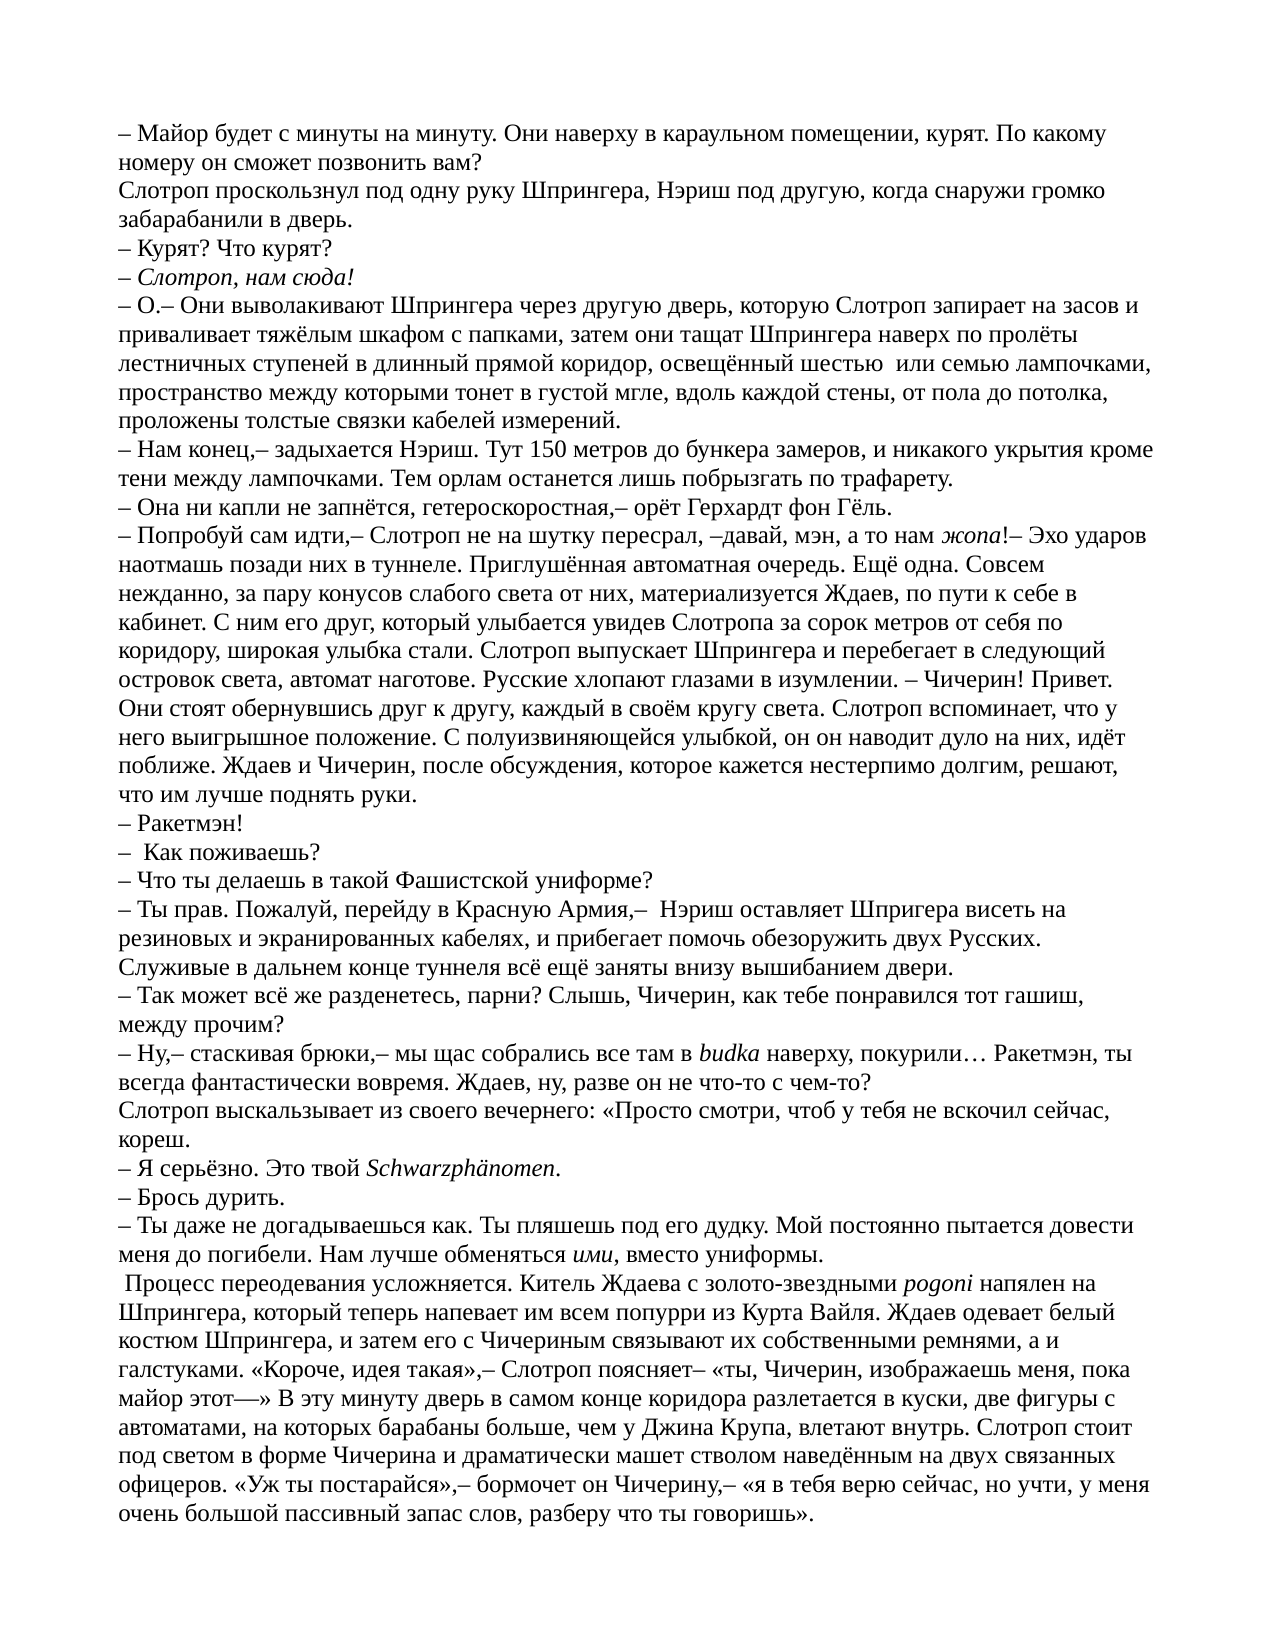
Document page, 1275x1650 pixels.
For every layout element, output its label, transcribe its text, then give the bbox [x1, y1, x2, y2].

text Процесс переодевания усложняется. Китель Ждаева с золото-звездными pogoni напялен на Шпрингера, который теперь напевает им всем попурри из Курта Вайля. Ждаев одевает белый костюм Шпрингера, и затем его с Чичериным связывают их собственными ремнями, а и галстуками. «Короче, идея такая»,– Слотроп поясняет– «ты, Чичерин, изображаешь меня, пока майор этот—» В эту минуту дверь в самом конце коридора разлетается в куски, две фигуры с автоматами, на которых барабаны больше, чем у Джина Крупа, влетают внутрь. Слотроп стоит под светом в форме Чичерина и драматически машет стволом наведённым на двух связанных офицеров. «Уж ты постарайся»,– бормочет он Чичерину,– «я в тебя верю сейчас, но учти, у меня очень большой пассивный запас слов, разберу что ты говоришь». [118, 1268, 1157, 1527]
text – Что ты делаешь в такой Фашистской униформе? [118, 866, 1157, 894]
text – Я серьёзно. Это твой Schwarzphänomen. [118, 1153, 1157, 1182]
text – Майор будет с минуты на минуту. Они наверху в караульном помещении, курят. По какому номеру он сможет позвонить вам? [118, 118, 1157, 176]
text Они стоят обернувшись друг к другу, каждый в своём кругу света. Слотроп вспоминает, что у него выигрышное положение. С полуизвиняющейся улыбкой, он он наводит дуло на них, идёт поближе. Ждаев и Чичерин, после обсуждения, которое кажется нестерпимо долгим, решают, что им лучше поднять руки. [118, 693, 1157, 808]
text – Ракетмэн! [118, 808, 1157, 837]
text – Курят? Что курят? [118, 233, 1157, 262]
text – Как поживаешь? [118, 837, 1157, 866]
text – Ну,– стаскивая брюки,– мы щас собрались все там в budka наверху, покурили… Ракетмэн, ты всегда фантастически вовремя. Ждаев, ну, разве он не что-то с чем-то? [118, 1038, 1157, 1096]
text – Брось дурить. [118, 1182, 1157, 1211]
text – Так может всё же разденетесь, парни? Слышь, Чичерин, как тебе понравился тот гашиш, между прочим? [118, 981, 1157, 1038]
text – Слотроп, нам сюда! [118, 262, 1157, 291]
text – Ты прав. Пожалуй, перейду в Красную Армия,– Нэриш оставляет Шпригера висеть на резиновых и экранированных кабелях, и прибегает помочь обезоружить двух Русских. Служивые в дальнем конце туннеля всё ещё заняты внизу вышибанием двери. [118, 894, 1157, 981]
text – Она ни капли не запнётся, гетероскоростная,– орёт Герхардт фон Гёль. [118, 492, 1157, 521]
text Слотроп проскользнул под одну руку Шпрингера, Нэриш под другую, когда снаружи громко забарабанили в дверь. [118, 176, 1157, 233]
text – Нам конец,– задыхается Нэриш. Тут 150 метров до бункера замеров, и никакого укрытия кроме тени между лампочками. Тем орлам останется лишь побрызгать по трафарету. [118, 434, 1157, 492]
text Слотроп выскальзывает из своего вечернего: «Просто смотри, чтоб у тебя не вскочил сейчас, кореш. [118, 1096, 1157, 1153]
text – О.– Они выволакивают Шпрингера через другую дверь, которую Слотроп запирает на засов и приваливает тяжёлым шкафом с папками, затем они тащат Шпрингера наверх по пролёты лестничных ступеней в длинный прямой коридор, освещённый шестью или семью лампочками, пространство между которыми тонет в густой мгле, вдоль каждой стены, от пола до потолка, проложены толстые связки кабелей измерений. [118, 291, 1157, 434]
text – Попробуй сам идти,– Слотроп не на шутку пересрал, –давай, мэн, а то нам жопа!– Эхо ударов наотмашь позади них в туннеле. Приглушённая автоматная очередь. Ещё одна. Совсем нежданно, за пару конусов слабого света от них, материализуется Ждаев, по пути к себе в кабинет. С ним его друг, который улыбается увидев Слотропа за сорок метров от себя по коридору, широкая улыбка стали. Слотроп выпускает Шпрингера и перебегает в следующий островок света, автомат наготове. Русские хлопают глазами в изумлении. – Чичерин! Привет. [118, 521, 1157, 693]
text – Ты даже не догадываешься как. Ты пляшешь под его дудку. Мой постоянно пытается довести меня до погибели. Нам лучше обменяться ими, вместо униформы. [118, 1211, 1157, 1268]
